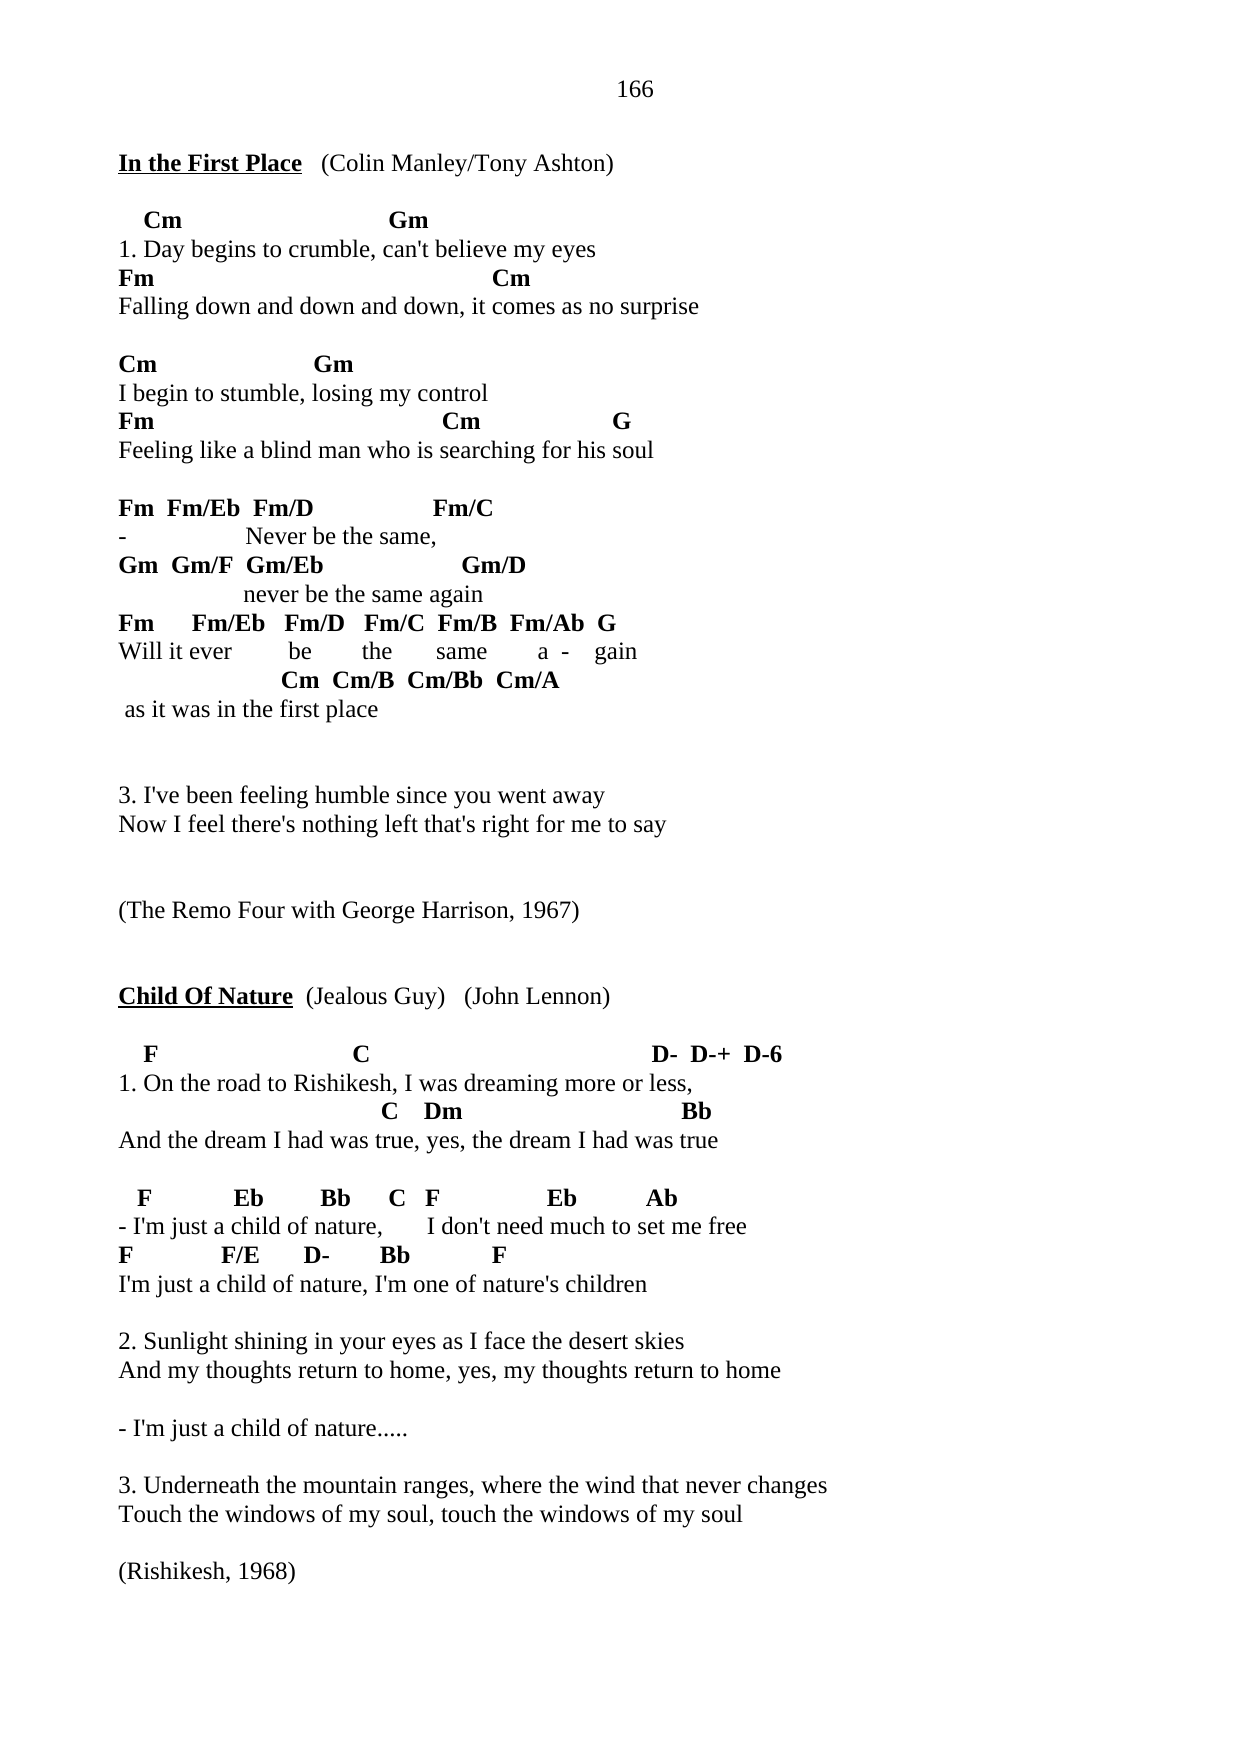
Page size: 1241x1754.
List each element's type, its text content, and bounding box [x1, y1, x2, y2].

text 1. On the road to Rishikesh, I was dreaming more or less, C Dm Bb And the dream I had was true, yes, the dream I had was true F Eb Bb C F Eb Ab - I'm just a child of nature, I don't need much to set me free [118, 1068, 1152, 1240]
text 1. Day begins to crumble, can't believe my eyes Fm Cm [118, 234, 1152, 291]
text Child Of Nature (Jealous Guy) (John Lennon) [118, 981, 1152, 1010]
text Fm Fm/Eb Fm/D Fm/C [118, 493, 1152, 521]
text (The Remo Four with George Harrison, 1967) [118, 895, 1152, 924]
text Falling down and down and down, it comes as no surprise [118, 291, 1152, 349]
text Fm Cm G [118, 406, 1152, 435]
text Cm Gm [118, 349, 1152, 378]
text 3. I've been feeling humble since you went away [118, 780, 1152, 809]
text Cm Gm [118, 205, 1152, 234]
text - Never be the same, Gm Gm/F Gm/Eb Gm/D never be the same again Fm Fm/Eb Fm/D Fm/C Fm/B Fm/Ab G [118, 521, 1152, 636]
text F F/E D- Bb F I'm just a child of nature, I'm one of nature's children 2. Sunlight shining in your eyes as I face the desert skies And my thoughts return to home, yes, my thoughts return to home - I'm just a child of nature..... [118, 1240, 1152, 1441]
text Now I feel there's﻿ nothing left that's right for me to say [118, 809, 1152, 866]
text Will it ever be the same a - gain Cm Cm/B Cm/Bb Cm/A as it was in the first place [118, 636, 1152, 751]
text 3. Underneath the mountain ranges, where the wind that never changes Touch the windows of my soul, touch the windows of my soul [118, 1441, 1152, 1528]
text In the First Place (Colin Manley/Tony Ashton) [118, 148, 1152, 176]
text (Rishikesh, 1968) [118, 1528, 1152, 1585]
text F C D- D-+ D-6 [118, 1039, 1152, 1068]
text Feeling like a blind man who is searching for his soul [118, 435, 1152, 493]
text I begin to stumble, losing my control [118, 378, 1152, 406]
